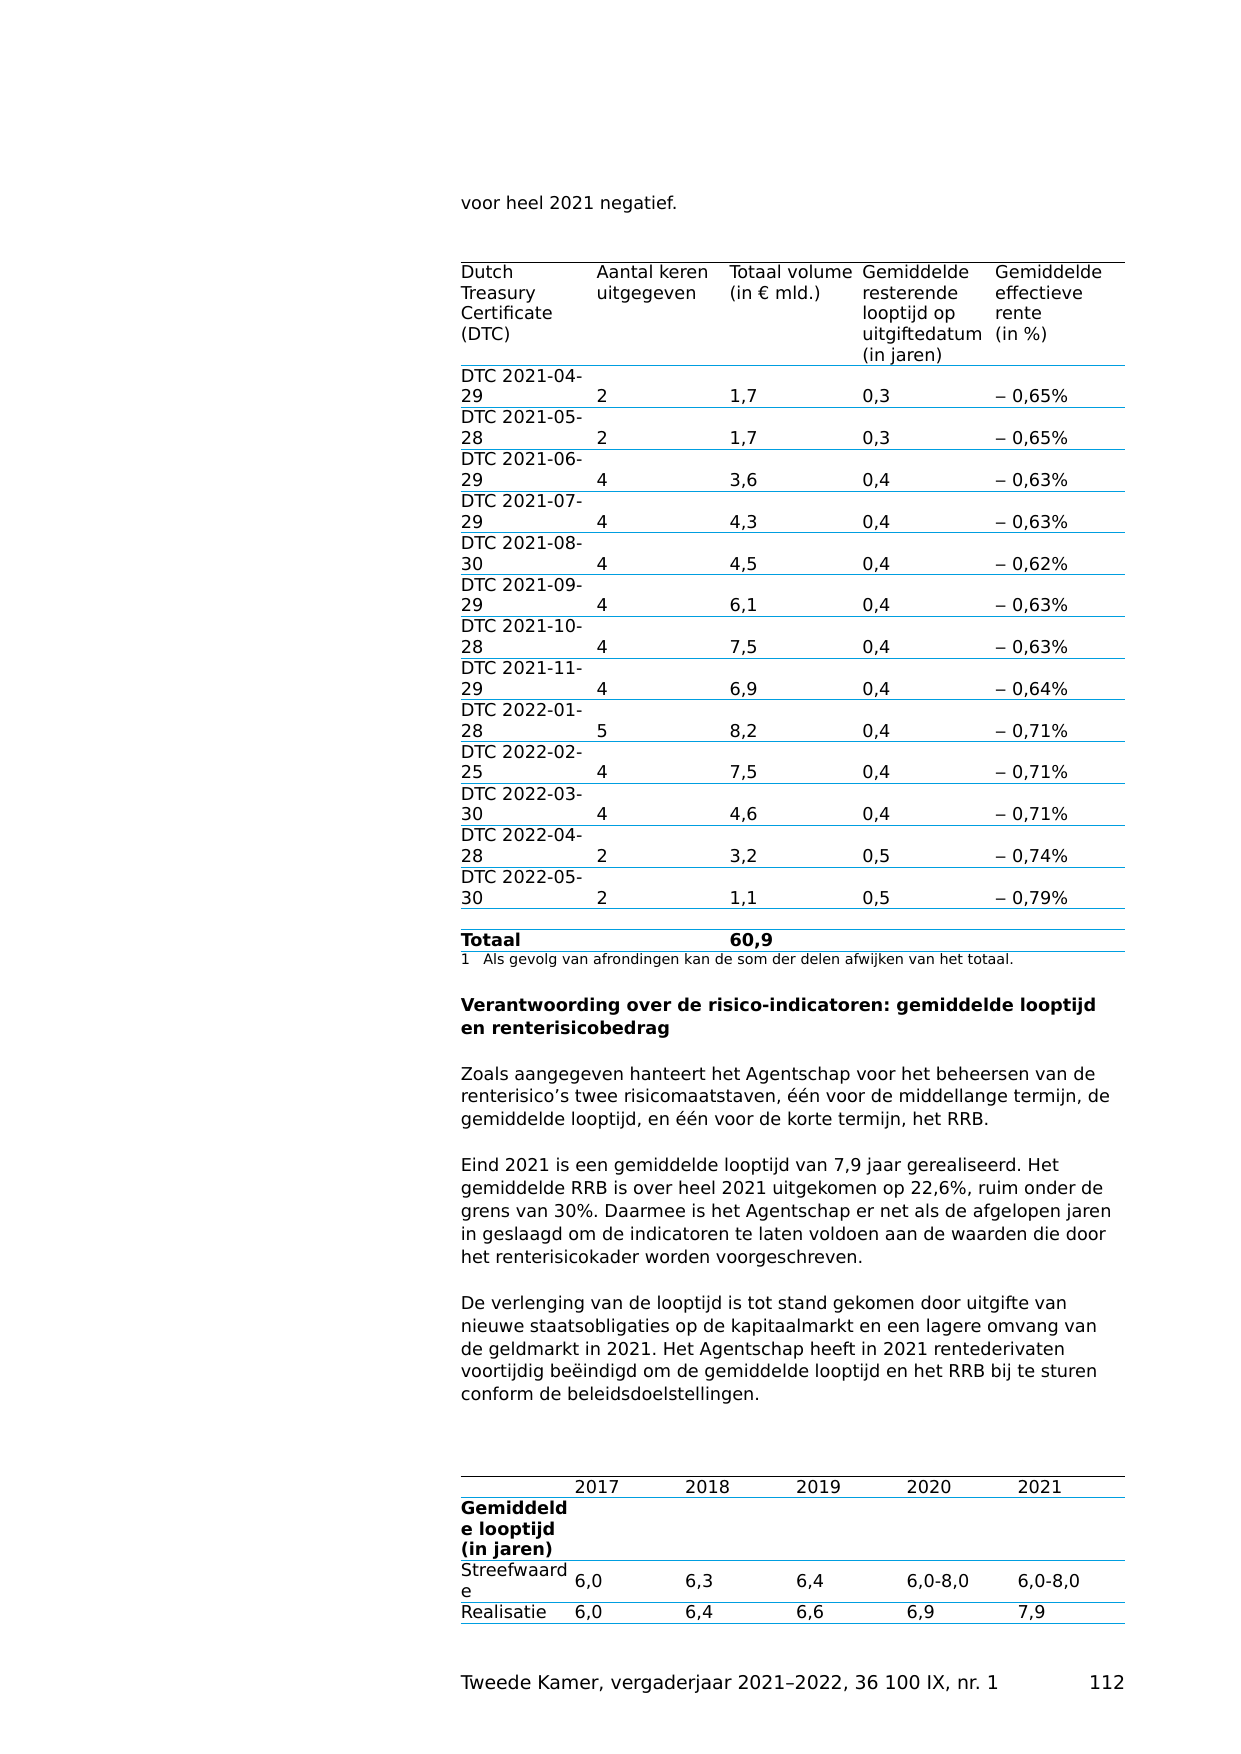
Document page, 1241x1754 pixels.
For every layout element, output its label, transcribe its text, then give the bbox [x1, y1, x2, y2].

table_cell DTC 2021-07-29 [461, 492, 593, 532]
table_cell 8,2 [726, 700, 859, 741]
table_cell [992, 909, 1125, 929]
table_cell [461, 909, 593, 929]
table_cell DTC 2021-06-29 [461, 450, 593, 491]
table_cell 2 [594, 408, 726, 449]
table_cell 6,9 [904, 1603, 1014, 1623]
table_cell 6,0-8,0 [904, 1561, 1014, 1601]
table_cell Gemiddelde resterende looptijd op uitgiftedatum (in jaren) [859, 263, 992, 365]
table_cell [726, 909, 859, 929]
table_cell DTC 2021-11-29 [461, 659, 593, 699]
table_cell 4 [594, 492, 726, 532]
table_cell [571, 1498, 682, 1560]
table_cell 2 [594, 366, 726, 407]
table_cell [859, 909, 992, 929]
text Verantwoording over de risico-indicatoren: gemiddelde looptijd en renterisicobedrag [461, 993, 1125, 1039]
table_cell ‒ 0,71% [992, 784, 1125, 825]
table_cell DTC 2021-10-28 [461, 617, 593, 658]
table_cell ‒ 0,65% [992, 408, 1125, 449]
table_cell ‒ 0,62% [992, 533, 1125, 574]
table_cell DTC 2022-02-25 [461, 742, 593, 783]
table_cell DTC 2021-04-29 [461, 366, 593, 407]
table_cell 7,5 [726, 617, 859, 658]
table_cell 2018 [682, 1477, 793, 1497]
table_cell Streefwaarde [461, 1561, 571, 1601]
table_cell 6,9 [726, 659, 859, 699]
table_cell ‒ 0,65% [992, 366, 1125, 407]
table_cell 4 [594, 742, 726, 783]
table_cell [594, 909, 726, 929]
table_cell 0,4 [859, 742, 992, 783]
table_cell 2017 [571, 1477, 682, 1497]
table_cell 6,0-8,0 [1014, 1561, 1125, 1601]
table_cell 0,4 [859, 492, 992, 532]
table_cell 2 [594, 826, 726, 866]
table_cell ‒ 0,71% [992, 700, 1125, 741]
table_cell 4 [594, 617, 726, 658]
table_cell 6,3 [682, 1561, 793, 1601]
table_cell DTC 2022-03-30 [461, 784, 593, 825]
text De verlenging van de looptijd is tot stand gekomen door uitgifte van nieuwe staatsobligaties op de kapitaalmarkt en een lagere omvang van de geldmarkt in 2021. Het Agentschap heeft in 2021 rentederivaten voortijdig beëindigd om de gemiddelde looptijd en het RRB bij te sturen conform de beleidsdoelstellingen. [461, 1291, 1125, 1405]
table_cell 4 [594, 575, 726, 616]
table_cell 2019 [793, 1477, 903, 1497]
table_cell Dutch Treasury Certificate (DTC) [461, 263, 593, 365]
table_cell 4 [594, 450, 726, 491]
table_cell 6,4 [682, 1603, 793, 1623]
table_cell Gemiddelde looptijd (in jaren) [461, 1498, 571, 1560]
table_cell 0,3 [859, 366, 992, 407]
table_cell 7,9 [1014, 1603, 1125, 1623]
table_cell ‒ 0,63% [992, 492, 1125, 532]
table_cell ‒ 0,63% [992, 575, 1125, 616]
table_cell [682, 1498, 793, 1560]
table_cell [904, 1498, 1014, 1560]
table_cell DTC 2021-05-28 [461, 408, 593, 449]
table_cell ‒ 0,71% [992, 742, 1125, 783]
table_cell 6,0 [571, 1561, 682, 1601]
text voor heel 2021 negatief. [461, 191, 1125, 214]
table_cell 2020 [904, 1477, 1014, 1497]
table_cell 2021 [1014, 1477, 1125, 1497]
table_cell 60,9 [726, 930, 859, 951]
table_cell 0,5 [859, 826, 992, 866]
table_cell Gemiddelde effectieve rente (in %) [992, 263, 1125, 365]
list Als gevolg van afrondingen kan de som der delen afwijken van het totaal. [461, 952, 1125, 968]
table_cell ‒ 0,63% [992, 450, 1125, 491]
text Zoals aangegeven hanteert het Agentschap voor het beheersen van de renterisico’s twee risicomaatstaven, één voor de middellange termijn, de gemiddelde looptijd, en één voor de korte termijn, het RRB. [461, 1062, 1125, 1130]
table_cell DTC 2022-05-30 [461, 868, 593, 908]
table_cell Aantal keren uitgegeven [594, 263, 726, 365]
table_cell 0,4 [859, 784, 992, 825]
table_cell 0,4 [859, 450, 992, 491]
table_cell 6,4 [793, 1561, 903, 1601]
table_cell 0,4 [859, 617, 992, 658]
table_cell ‒ 0,64% [992, 659, 1125, 699]
table_header Tabel 43 Streefwaarde/maximale waarde en realisatie van gemiddelde looptijd en RRB – periode 2017-2021 [461, 1428, 1125, 1476]
text Eind 2021 is een gemiddelde looptijd van 7,9 jaar gerealiseerd. Het gemiddelde RRB is over heel 2021 uitgekomen op 22,6%, ruim onder de grens van 30%. Daarmee is het Agentschap er net als de afgelopen jaren in geslaagd om de indicatoren te laten voldoen aan de waarden die door het renterisicokader worden voorgeschreven. [461, 1153, 1125, 1268]
table_cell 4,5 [726, 533, 859, 574]
table_cell 4,6 [726, 784, 859, 825]
table_cell [793, 1498, 903, 1560]
table_cell 4 [594, 533, 726, 574]
table_cell 6,6 [793, 1603, 903, 1623]
table_cell 0,3 [859, 408, 992, 449]
table_cell 2 [594, 868, 726, 908]
table_cell Totaal volume (in € mld.) [726, 263, 859, 365]
table_cell 4 [594, 659, 726, 699]
table_cell 6,1 [726, 575, 859, 616]
table_cell DTC 2021-09-29 [461, 575, 593, 616]
table_cell 5 [594, 700, 726, 741]
table_cell [594, 930, 726, 951]
table_cell [1014, 1498, 1125, 1560]
table_cell Realisatie [461, 1603, 571, 1623]
table_cell ‒ 0,79% [992, 868, 1125, 908]
table_cell 1,1 [726, 868, 859, 908]
table_cell 3,6 [726, 450, 859, 491]
table_cell 0,4 [859, 700, 992, 741]
table_cell 3,2 [726, 826, 859, 866]
table_cell 0,4 [859, 533, 992, 574]
table_cell 0,5 [859, 868, 992, 908]
table_cell 4 [594, 784, 726, 825]
table_cell ‒ 0,63% [992, 617, 1125, 658]
table_cell ‒ 0,74% [992, 826, 1125, 866]
table_cell Totaal [461, 930, 593, 951]
table_cell 6,0 [571, 1603, 682, 1623]
table_cell DTC 2021-08-30 [461, 533, 593, 574]
table_header Tabel 42 Schulduitgifte op de geldmarkt in 20211 [461, 237, 1125, 262]
table_cell DTC 2022-04-28 [461, 826, 593, 866]
table_cell 0,4 [859, 659, 992, 699]
table_cell 1,7 [726, 408, 859, 449]
table_cell [461, 1477, 571, 1497]
table_cell 4,3 [726, 492, 859, 532]
table_cell 1,7 [726, 366, 859, 407]
table_cell 7,5 [726, 742, 859, 783]
table_cell 0,4 [859, 575, 992, 616]
table_cell DTC 2022-01-28 [461, 700, 593, 741]
table_cell [992, 930, 1125, 951]
table_cell [859, 930, 992, 951]
